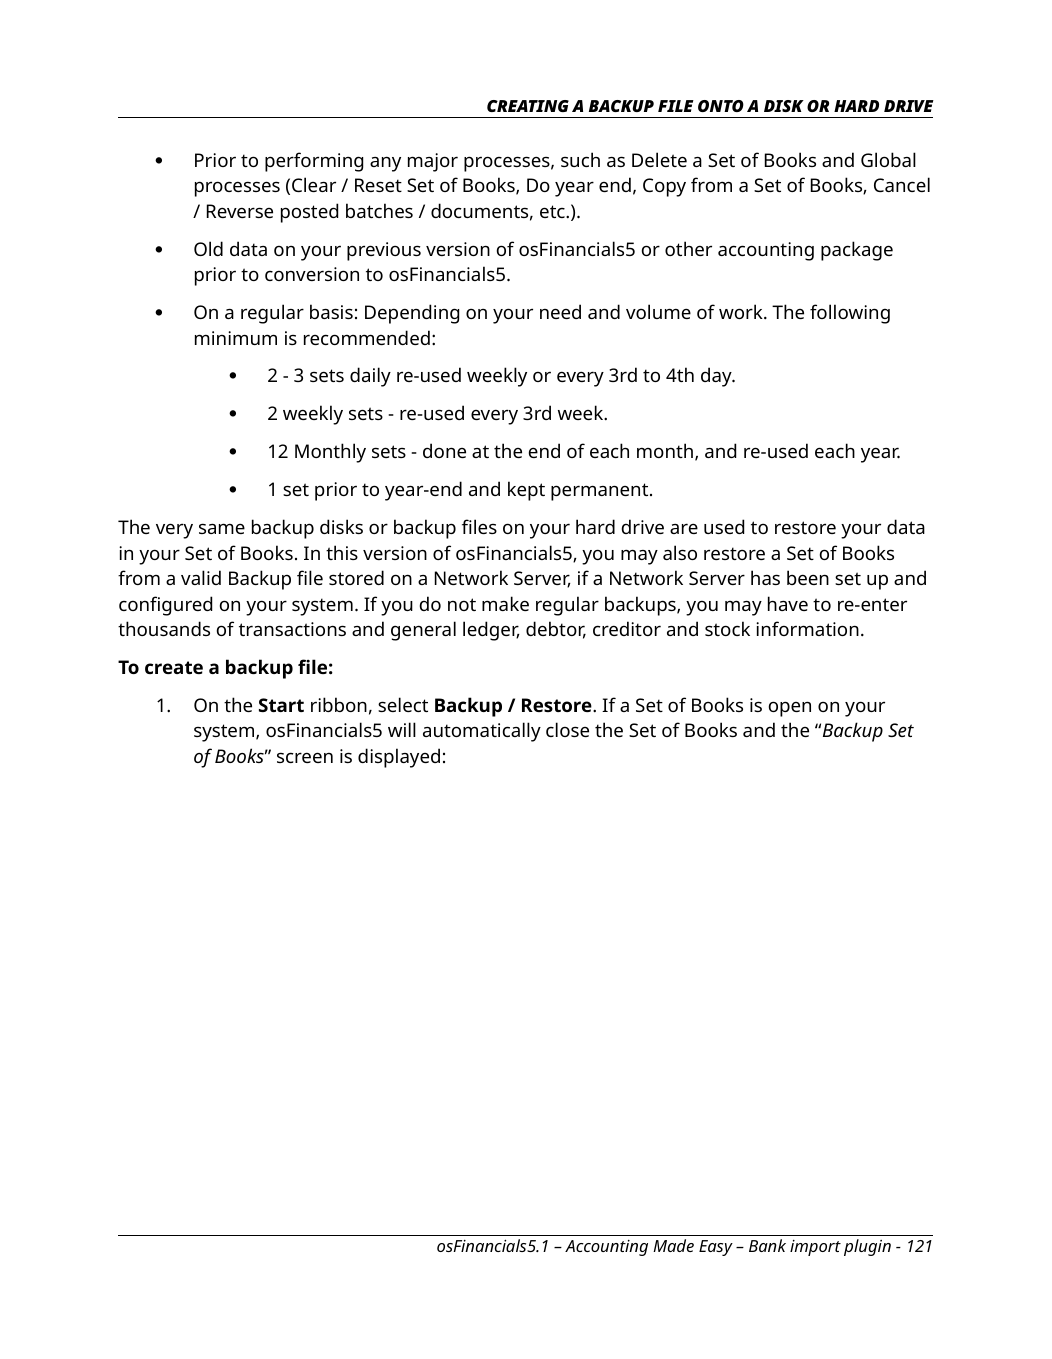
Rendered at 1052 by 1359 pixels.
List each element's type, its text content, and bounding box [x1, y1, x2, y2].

text The very same backup disks or backup files on your hard drive are used to restore your data in your Set of Books. In this version of osFinancials5, you may also restore a Set of Books from a valid Backup file stored on a Network Server, if a Network Server has been set up and configured on your system. If you do not make regular backups, you may have to re-enter thousands of transactions and general ledger, debtor, creditor and stock information. [118, 514, 933, 642]
list 12 Monthly sets - done at the end of each month, and re-used each year. [229, 438, 933, 464]
list On the Start ribbon, select Backup / Restore. If a Set of Books is open on your system, osFinancials5 will automatically close the Set of Books and the “Backup Set of Books” screen is displayed: [156, 692, 933, 769]
list Prior to performing any major processes, such as Delete a Set of Books and Global processes (Clear / Reset Set of Books, Do year end, Copy from a Set of Books, Cancel / Reverse posted batches / documents, etc.). [156, 147, 933, 223]
list On a regular basis: Depending on your need and volume of work. The following minimum is recommended: [156, 299, 933, 350]
list 2 weekly sets - re-used every 3rd week. [229, 401, 933, 426]
list 1 set prior to year-end and kept permanent. [229, 476, 933, 502]
list Old data on your previous version of osFinancials5 or other accounting package prior to conversion to osFinancials5. [156, 236, 933, 287]
list 2 - 3 sets daily re-used weekly or every 3rd to 4th day. [229, 363, 933, 388]
text To create a backup file: [118, 654, 933, 680]
